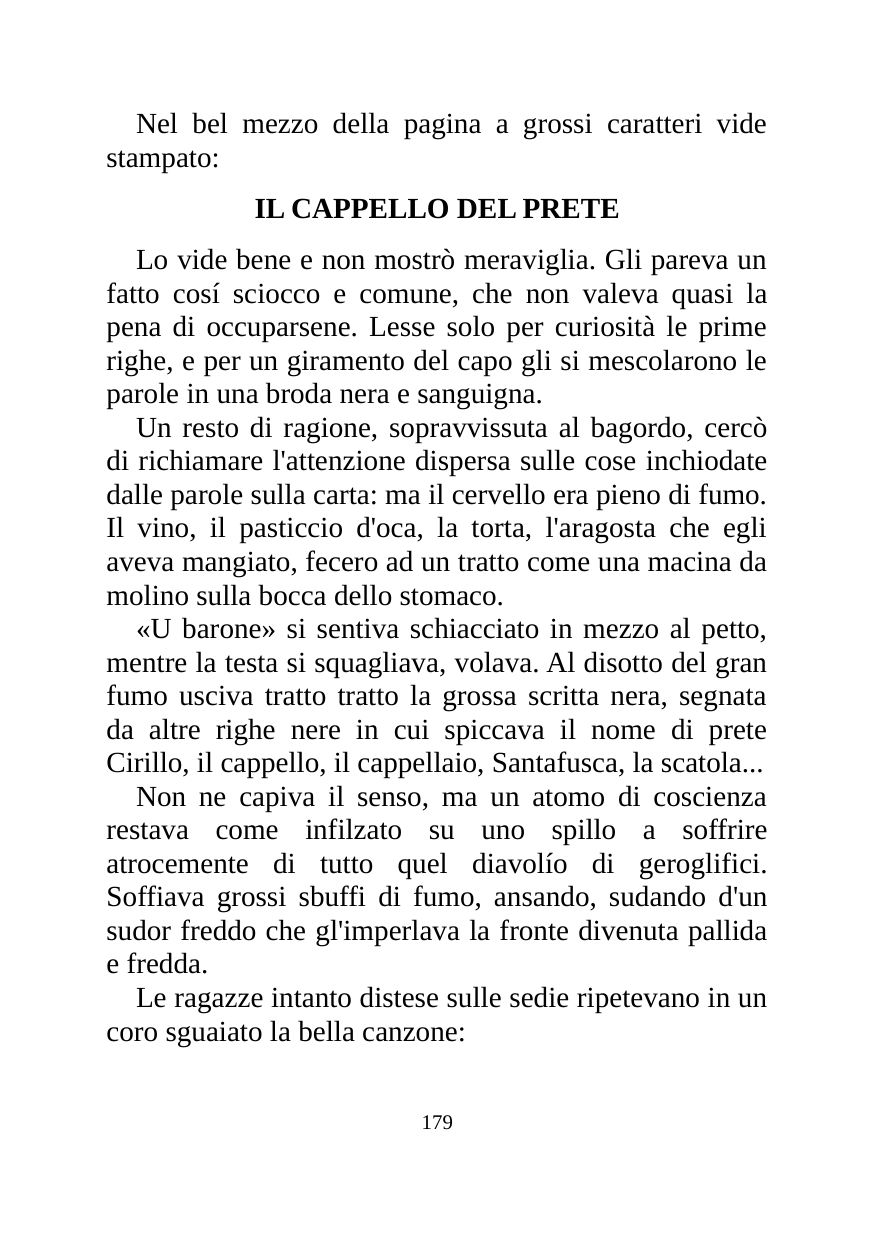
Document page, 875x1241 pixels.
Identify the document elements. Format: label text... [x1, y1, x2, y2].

text «U barone» si sentiva schiacciato in mezzo al petto, mentre la testa si squagliava, volava. Al disotto del gran fumo usciva tratto tratto la grossa scritta nera, segnata da altre righe nere in cui spiccava il nome di prete Cirillo, il cappello, il cappellaio, Santafusca, la scatola... [106, 611, 768, 779]
text IL CAPPELLO DEL PRETE [106, 191, 768, 224]
text Un resto di ragione, sopravvissuta al bagordo, cercò di richiamare l'attenzione dispersa sulle cose inchiodate dalle parole sulla carta: ma il cervello era pieno di fumo. Il vino, il pasticcio d'oca, la torta, l'aragosta che egli aveva mangiato, fecero ad un tratto come una macina da molino sulla bocca dello stomaco. [106, 410, 768, 611]
text Le ragazze intanto distese sulle sedie ripetevano in un coro sguaiato la bella canzone: [106, 980, 768, 1047]
text Lo vide bene e non mostrò meraviglia. Gli pareva un fatto cosí sciocco e comune, che non valeva quasi la pena di occuparsene. Lesse solo per curiosità le prime righe, e per un giramento del capo gli si mescolarono le parole in una broda nera e sanguigna. [106, 242, 768, 410]
text Non ne capiva il senso, ma un atomo di coscienza restava come infilzato su uno spillo a soffrire atrocemente di tutto quel diavolío di geroglifici. Soffiava grossi sbuffi di fumo, ansando, sudando d'un sudor freddo che gl'imperlava la fronte divenuta pallida e fredda. [106, 779, 768, 980]
text Nel bel mezzo della pagina a grossi caratteri vide stampato: [106, 106, 768, 173]
